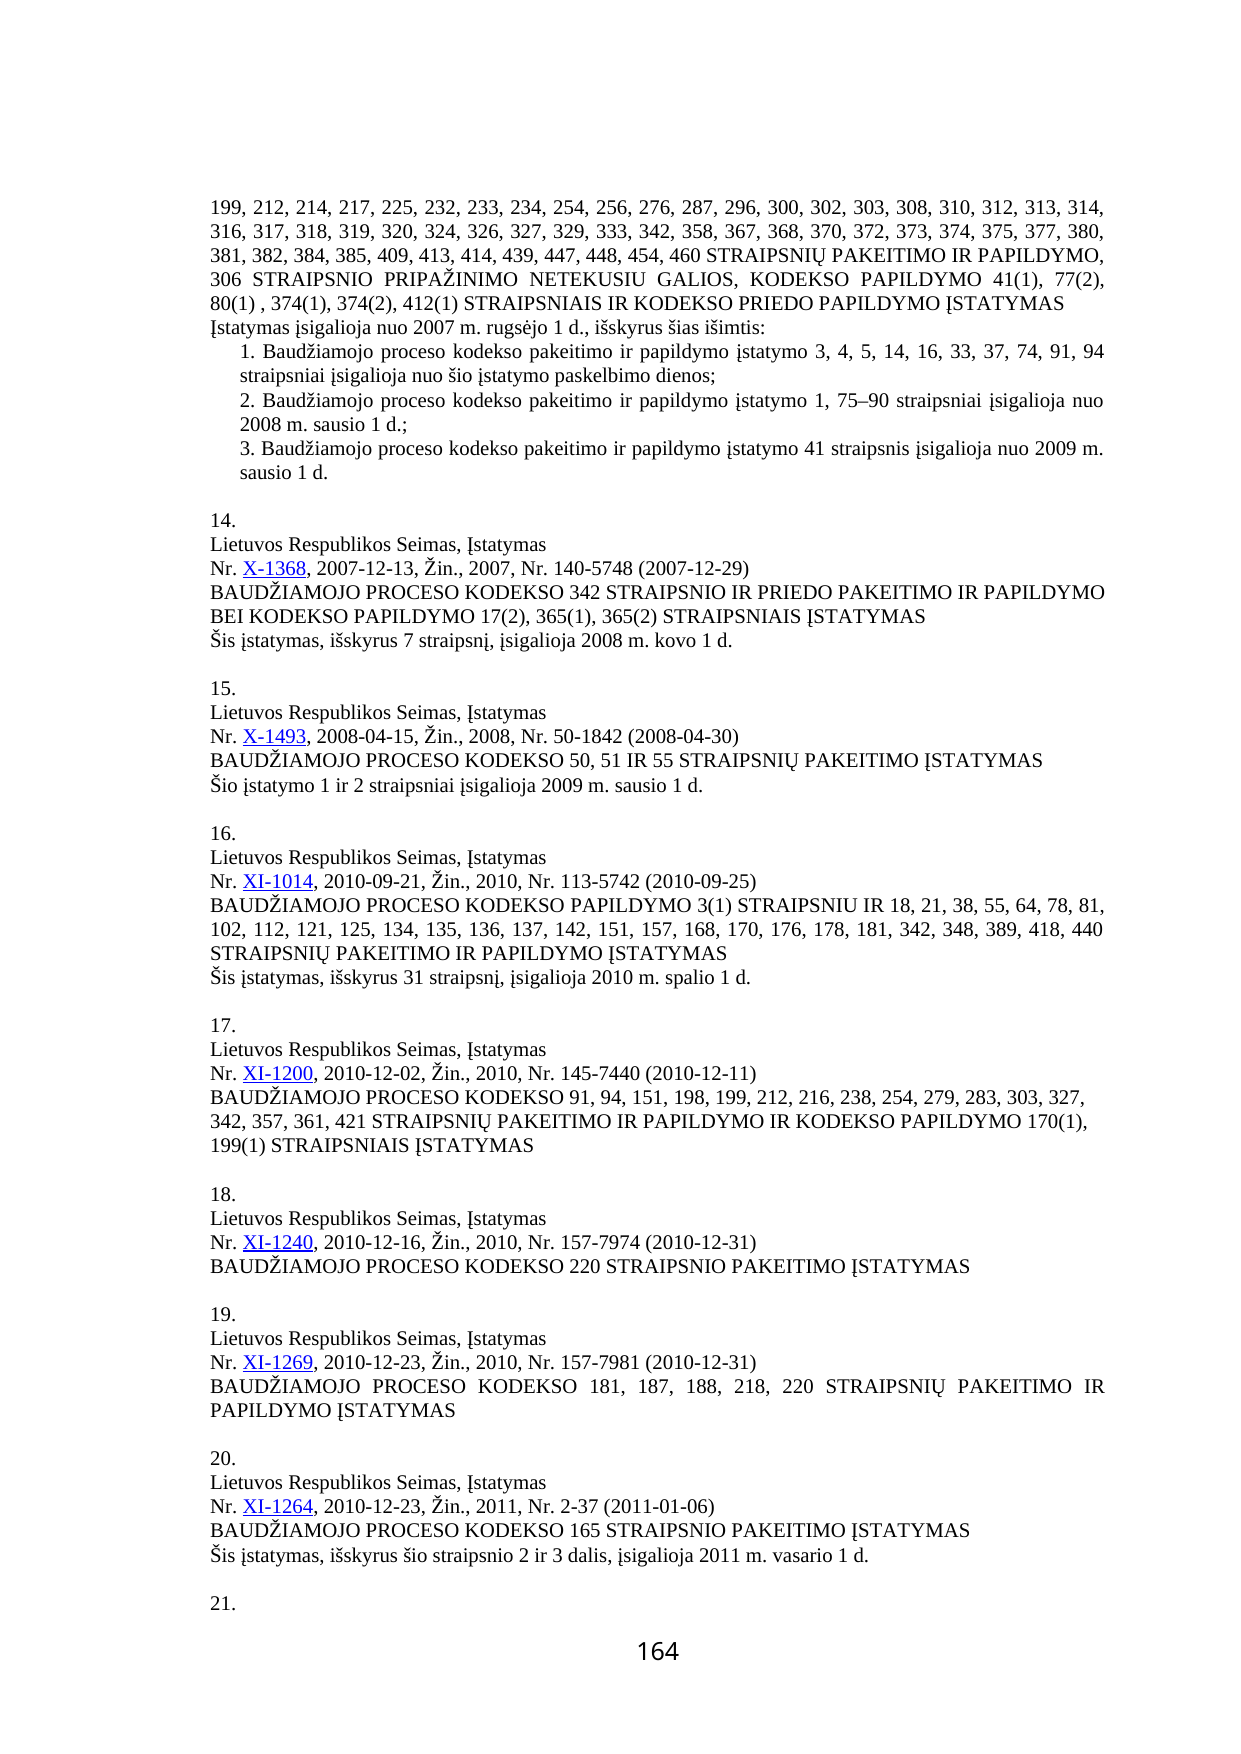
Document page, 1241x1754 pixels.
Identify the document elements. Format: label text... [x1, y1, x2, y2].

text BAUDŽIAMOJO PROCESO KODEKSO 165 STRAIPSNIO PAKEITIMO ĮSTATYMAS [210, 1518, 1106, 1542]
text Nr. XI-1264, 2010-12-23, Žin., 2011, Nr. 2-37 (2011-01-06) [210, 1494, 1106, 1518]
text 1. Baudžiamojo proceso kodekso pakeitimo ir papildymo įstatymo 3, 4, 5, 14, 16, 33, 37, 74, 91, 94 straipsniai įsigalioja nuo šio įstatymo paskelbimo dienos; [239, 339, 1106, 387]
text Lietuvos Respublikos Seimas, Įstatymas [210, 1037, 1106, 1061]
text BAUDŽIAMOJO PROCESO KODEKSO 91, 94, 151, 198, 199, 212, 216, 238, 254, 279, 283, 303, 327, 342, 357, 361, 421 STRAIPSNIŲ PAKEITIMO IR PAPILDYMO IR KODEKSO PAPILDYMO 170(1), 199(1) STRAIPSNIAIS ĮSTATYMAS [210, 1085, 1106, 1157]
text 2. Baudžiamojo proceso kodekso pakeitimo ir papildymo įstatymo 1, 75–90 straipsniai įsigalioja nuo 2008 m. sausio 1 d.; [239, 387, 1106, 436]
text Nr. X-1493, 2008-04-15, Žin., 2008, Nr. 50-1842 (2008-04-30) [210, 724, 1106, 748]
text Nr. XI-1269, 2010-12-23, Žin., 2010, Nr. 157-7981 (2010-12-31) [210, 1350, 1106, 1374]
text Šis įstatymas, išskyrus šio straipsnio 2 ir 3 dalis, įsigalioja 2011 m. vasario 1 d. [210, 1542, 1106, 1567]
text 18. [210, 1182, 1106, 1206]
text 3. Baudžiamojo proceso kodekso pakeitimo ir papildymo įstatymo 41 straipsnis įsigalioja nuo 2009 m. sausio 1 d. [239, 436, 1106, 484]
text Šis įstatymas, išskyrus 7 straipsnį, įsigalioja 2008 m. kovo 1 d. [210, 628, 1106, 652]
text Nr. XI-1014, 2010-09-21, Žin., 2010, Nr. 113-5742 (2010-09-25) [210, 869, 1106, 893]
text Nr. XI-1240, 2010-12-16, Žin., 2010, Nr. 157-7974 (2010-12-31) [210, 1230, 1106, 1254]
text BAUDŽIAMOJO PROCESO KODEKSO 50, 51 IR 55 STRAIPSNIŲ PAKEITIMO ĮSTATYMAS [210, 748, 1106, 772]
text Nr. X-1368, 2007-12-13, Žin., 2007, Nr. 140-5748 (2007-12-29) [210, 556, 1106, 580]
text Nr. XI-1200, 2010-12-02, Žin., 2010, Nr. 145-7440 (2010-12-11) [210, 1061, 1106, 1085]
text 15. [210, 676, 1106, 700]
text Lietuvos Respublikos Seimas, Įstatymas [210, 532, 1106, 556]
text 19. [210, 1302, 1106, 1326]
text 17. [210, 1013, 1106, 1037]
text Lietuvos Respublikos Seimas, Įstatymas [210, 1470, 1106, 1494]
text Lietuvos Respublikos Seimas, Įstatymas [210, 700, 1106, 724]
text Lietuvos Respublikos Seimas, Įstatymas [210, 1206, 1106, 1230]
text 21. [210, 1591, 1106, 1615]
text Lietuvos Respublikos Seimas, Įstatymas [210, 845, 1106, 869]
text 16. [210, 821, 1106, 845]
text 199, 212, 214, 217, 225, 232, 233, 234, 254, 256, 276, 287, 296, 300, 302, 303, 308, 310, 312, 313, 314, 316, 317, 318, 319, 320, 324, 326, 327, 329, 333, 342, 358, 367, 368, 370, 372, 373, 374, 375, 377, 380, 381, 382, 384, 385, 409, 413, 414, 439, 447, 448, 454, 460 STRAIPSNIŲ PAKEITIMO IR PAPILDYMO, 306 STRAIPSNIO PRIPAŽINIMO NETEKUSIU GALIOS, KODEKSO PAPILDYMO 41(1), 77(2), 80(1) , 374(1), 374(2), 412(1) STRAIPSNIAIS IR KODEKSO PRIEDO PAPILDYMO ĮSTATYMAS [210, 195, 1106, 315]
text Įstatymas įsigalioja nuo 2007 m. rugsėjo 1 d., išskyrus šias išimtis: [210, 315, 1106, 339]
text 20. [210, 1446, 1106, 1470]
text BAUDŽIAMOJO PROCESO KODEKSO 220 STRAIPSNIO PAKEITIMO ĮSTATYMAS [210, 1254, 1106, 1278]
text Šio įstatymo 1 ir 2 straipsniai įsigalioja 2009 m. sausio 1 d. [210, 772, 1106, 797]
text 14. [210, 508, 1106, 532]
text BAUDŽIAMOJO PROCESO KODEKSO 181, 187, 188, 218, 220 STRAIPSNIŲ PAKEITIMO IR PAPILDYMO ĮSTATYMAS [210, 1374, 1106, 1422]
text BAUDŽIAMOJO PROCESO KODEKSO PAPILDYMO 3(1) STRAIPSNIU IR 18, 21, 38, 55, 64, 78, 81, 102, 112, 121, 125, 134, 135, 136, 137, 142, 151, 157, 168, 170, 176, 178, 181, 342, 348, 389, 418, 440 STRAIPSNIŲ PAKEITIMO IR PAPILDYMO ĮSTATYMAS [210, 893, 1106, 965]
text Lietuvos Respublikos Seimas, Įstatymas [210, 1326, 1106, 1350]
text BAUDŽIAMOJO PROCESO KODEKSO 342 STRAIPSNIO IR PRIEDO PAKEITIMO IR PAPILDYMO BEI KODEKSO PAPILDYMO 17(2), 365(1), 365(2) STRAIPSNIAIS ĮSTATYMAS [210, 580, 1106, 628]
text Šis įstatymas, išskyrus 31 straipsnį, įsigalioja 2010 m. spalio 1 d. [210, 965, 1106, 989]
